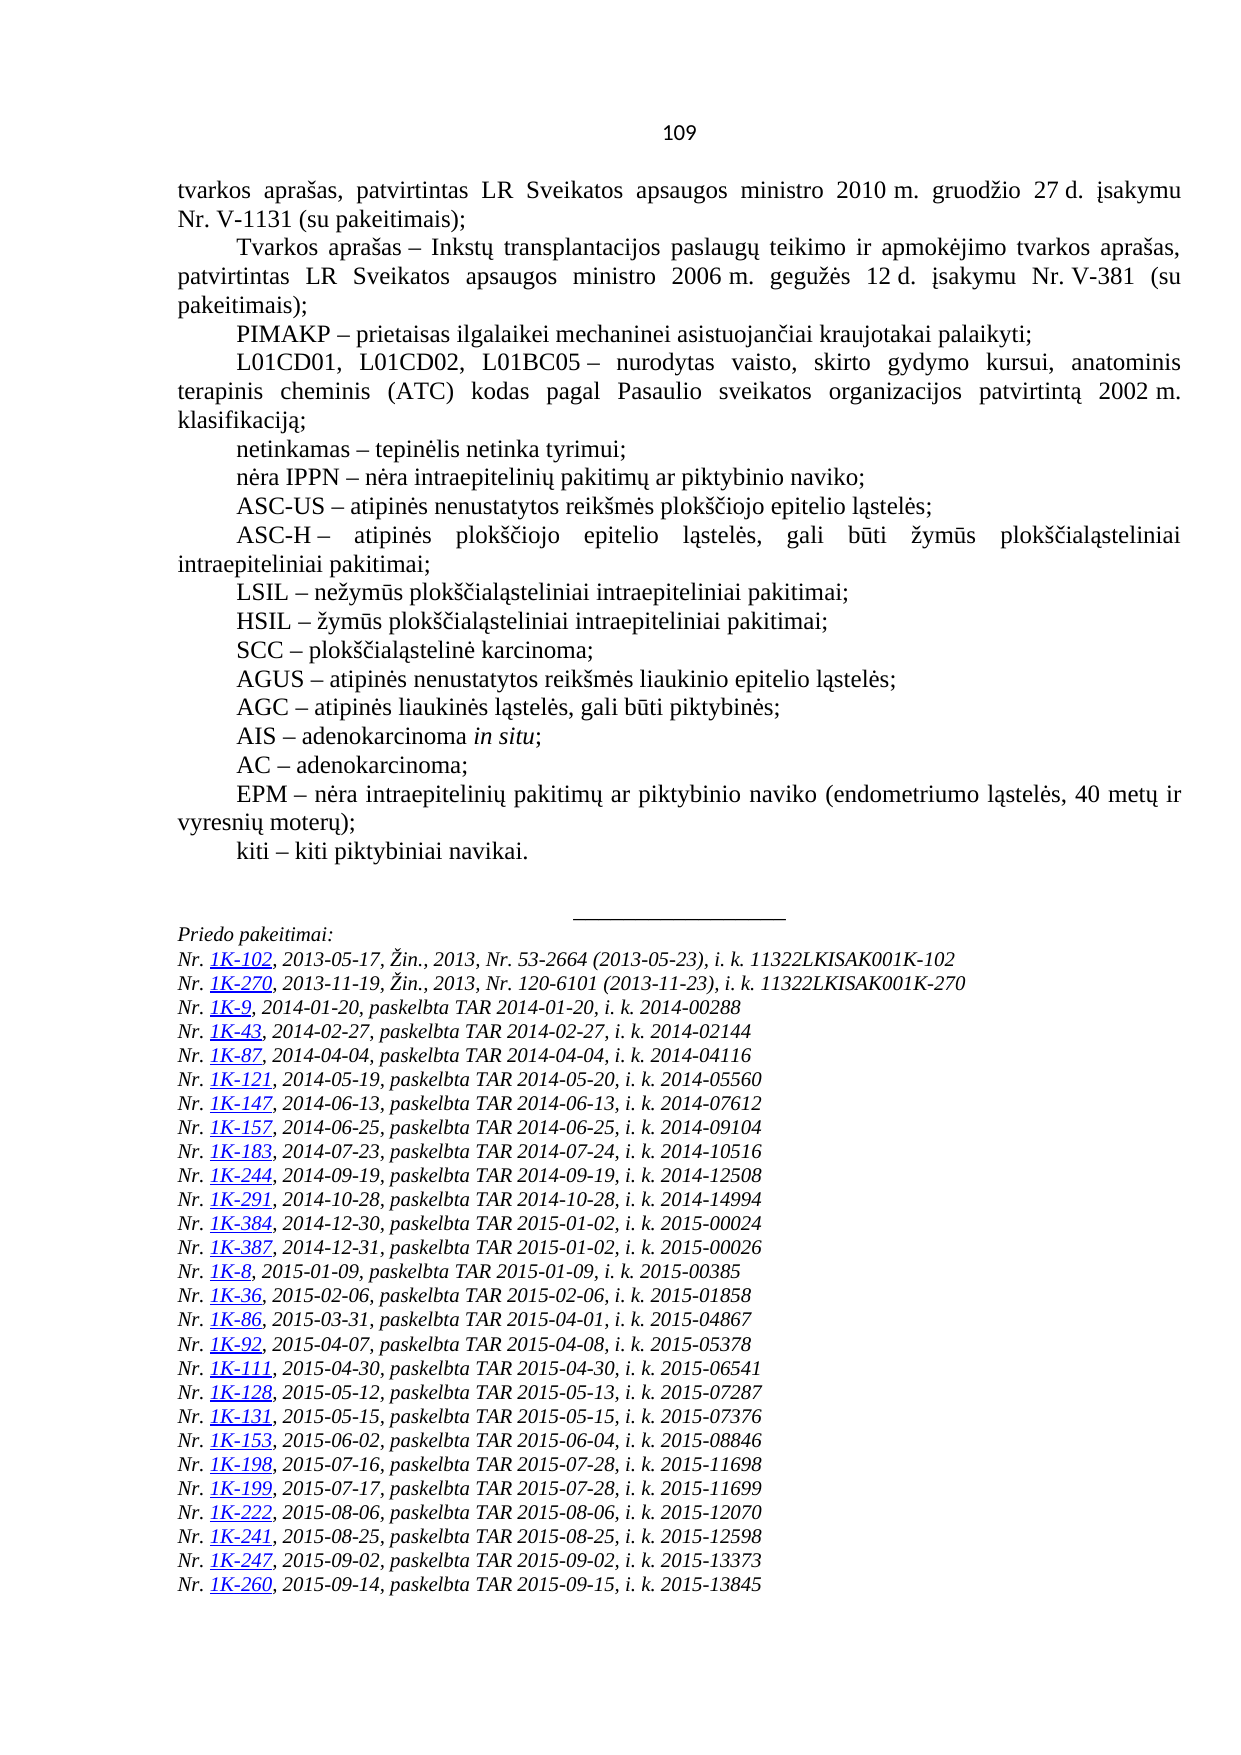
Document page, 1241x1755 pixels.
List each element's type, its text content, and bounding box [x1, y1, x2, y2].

text Nr. 1K-241, 2015-08-25, paskelbta TAR 2015-08-25, i. k. 2015-12598 [177, 1524, 1181, 1548]
text AIS – adenokarcinoma in situ; [177, 721, 1181, 750]
text EPM – nėra intraepitelinių pakitimų ar piktybinio naviko (endometriumo ląstelės, 40 metų ir vyresnių moterų); [177, 779, 1181, 836]
text L01CD01, L01CD02, L01BC05 – nurodytas vaisto, skirto gydymo kursui, anatominis terapinis cheminis (ATC) kodas pagal Pasaulio sveikatos organizacijos patvirtintą 2002 m. klasifikaciją; [177, 347, 1181, 434]
text Nr. 1K-102, 2013-05-17, Žin., 2013, Nr. 53-2664 (2013-05-23), i. k. 11322LKISAK001K-102 [177, 946, 1181, 971]
text Nr. 1K-260, 2015-09-14, paskelbta TAR 2015-09-15, i. k. 2015-13845 [177, 1572, 1181, 1596]
text Nr. 1K-198, 2015-07-16, paskelbta TAR 2015-07-28, i. k. 2015-11698 [177, 1452, 1181, 1476]
text tvarkos aprašas, patvirtintas LR Sveikatos apsaugos ministro 2010 m. gruodžio 27 d. įsakymu Nr. V-1131 (su pakeitimais); [177, 175, 1181, 232]
text AC – adenokarcinoma; [177, 750, 1181, 779]
text SCC – plokščialąstelinė karcinoma; [177, 635, 1181, 664]
text ASC-H – atipinės plokščiojo epitelio ląstelės, gali būti žymūs plokščialąsteliniai intraepiteliniai pakitimai; [177, 520, 1181, 577]
text HSIL – žymūs plokščialąsteliniai intraepiteliniai pakitimai; [177, 606, 1181, 635]
text AGC – atipinės liaukinės ląstelės, gali būti piktybinės; [177, 692, 1181, 721]
text AGUS – atipinės nenustatytos reikšmės liaukinio epitelio ląstelės; [177, 664, 1181, 692]
text Nr. 1K-131, 2015-05-15, paskelbta TAR 2015-05-15, i. k. 2015-07376 [177, 1404, 1181, 1428]
text Nr. 1K-8, 2015-01-09, paskelbta TAR 2015-01-09, i. k. 2015-00385 [177, 1259, 1181, 1283]
text kiti – kiti piktybiniai navikai. [177, 836, 1181, 865]
text Nr. 1K-87, 2014-04-04, paskelbta TAR 2014-04-04, i. k. 2014-04116 [177, 1043, 1181, 1067]
text Nr. 1K-128, 2015-05-12, paskelbta TAR 2015-05-13, i. k. 2015-07287 [177, 1379, 1181, 1404]
text Nr. 1K-147, 2014-06-13, paskelbta TAR 2014-06-13, i. k. 2014-07612 [177, 1091, 1181, 1115]
text Priedo pakeitimai: [177, 922, 1181, 946]
text Nr. 1K-270, 2013-11-19, Žin., 2013, Nr. 120-6101 (2013-11-23), i. k. 11322LKISAK001K-270 [177, 971, 1181, 994]
text nėra IPPN – nėra intraepitelinių pakitimų ar piktybinio naviko; [177, 462, 1181, 491]
text Nr. 1K-291, 2014-10-28, paskelbta TAR 2014-10-28, i. k. 2014-14994 [177, 1187, 1181, 1211]
text LSIL – nežymūs plokščialąsteliniai intraepiteliniai pakitimai; [177, 577, 1181, 606]
text Nr. 1K-183, 2014-07-23, paskelbta TAR 2014-07-24, i. k. 2014-10516 [177, 1139, 1181, 1163]
text Nr. 1K-199, 2015-07-17, paskelbta TAR 2015-07-28, i. k. 2015-11699 [177, 1476, 1181, 1500]
text Nr. 1K-43, 2014-02-27, paskelbta TAR 2014-02-27, i. k. 2014-02144 [177, 1019, 1181, 1043]
text Nr. 1K-36, 2015-02-06, paskelbta TAR 2015-02-06, i. k. 2015-01858 [177, 1283, 1181, 1307]
text ASC-US – atipinės nenustatytos reikšmės plokščiojo epitelio ląstelės; [177, 491, 1181, 520]
text _________________ [177, 894, 1181, 922]
text Nr. 1K-92, 2015-04-07, paskelbta TAR 2015-04-08, i. k. 2015-05378 [177, 1331, 1181, 1356]
text Nr. 1K-153, 2015-06-02, paskelbta TAR 2015-06-04, i. k. 2015-08846 [177, 1428, 1181, 1452]
text Nr. 1K-157, 2014-06-25, paskelbta TAR 2014-06-25, i. k. 2014-09104 [177, 1115, 1181, 1139]
text Nr. 1K-86, 2015-03-31, paskelbta TAR 2015-04-01, i. k. 2015-04867 [177, 1307, 1181, 1331]
text Nr. 1K-9, 2014-01-20, paskelbta TAR 2014-01-20, i. k. 2014-00288 [177, 994, 1181, 1019]
text Nr. 1K-222, 2015-08-06, paskelbta TAR 2015-08-06, i. k. 2015-12070 [177, 1500, 1181, 1524]
text Nr. 1K-111, 2015-04-30, paskelbta TAR 2015-04-30, i. k. 2015-06541 [177, 1356, 1181, 1379]
text Tvarkos aprašas – Inkstų transplantacijos paslaugų teikimo ir apmokėjimo tvarkos aprašas, patvirtintas LR Sveikatos apsaugos ministro 2006 m. gegužės 12 d. įsakymu Nr. V-381 (su pakeitimais); [177, 232, 1181, 319]
text Nr. 1K-121, 2014-05-19, paskelbta TAR 2014-05-20, i. k. 2014-05560 [177, 1067, 1181, 1091]
text netinkamas – tepinėlis netinka tyrimui; [177, 434, 1181, 462]
text Nr. 1K-387, 2014-12-31, paskelbta TAR 2015-01-02, i. k. 2015-00026 [177, 1235, 1181, 1259]
text Nr. 1K-384, 2014-12-30, paskelbta TAR 2015-01-02, i. k. 2015-00024 [177, 1211, 1181, 1235]
text Nr. 1K-247, 2015-09-02, paskelbta TAR 2015-09-02, i. k. 2015-13373 [177, 1548, 1181, 1572]
text PIMAKP – prietaisas ilgalaikei mechaninei asistuojančiai kraujotakai palaikyti; [177, 319, 1181, 347]
text Nr. 1K-244, 2014-09-19, paskelbta TAR 2014-09-19, i. k. 2014-12508 [177, 1163, 1181, 1187]
